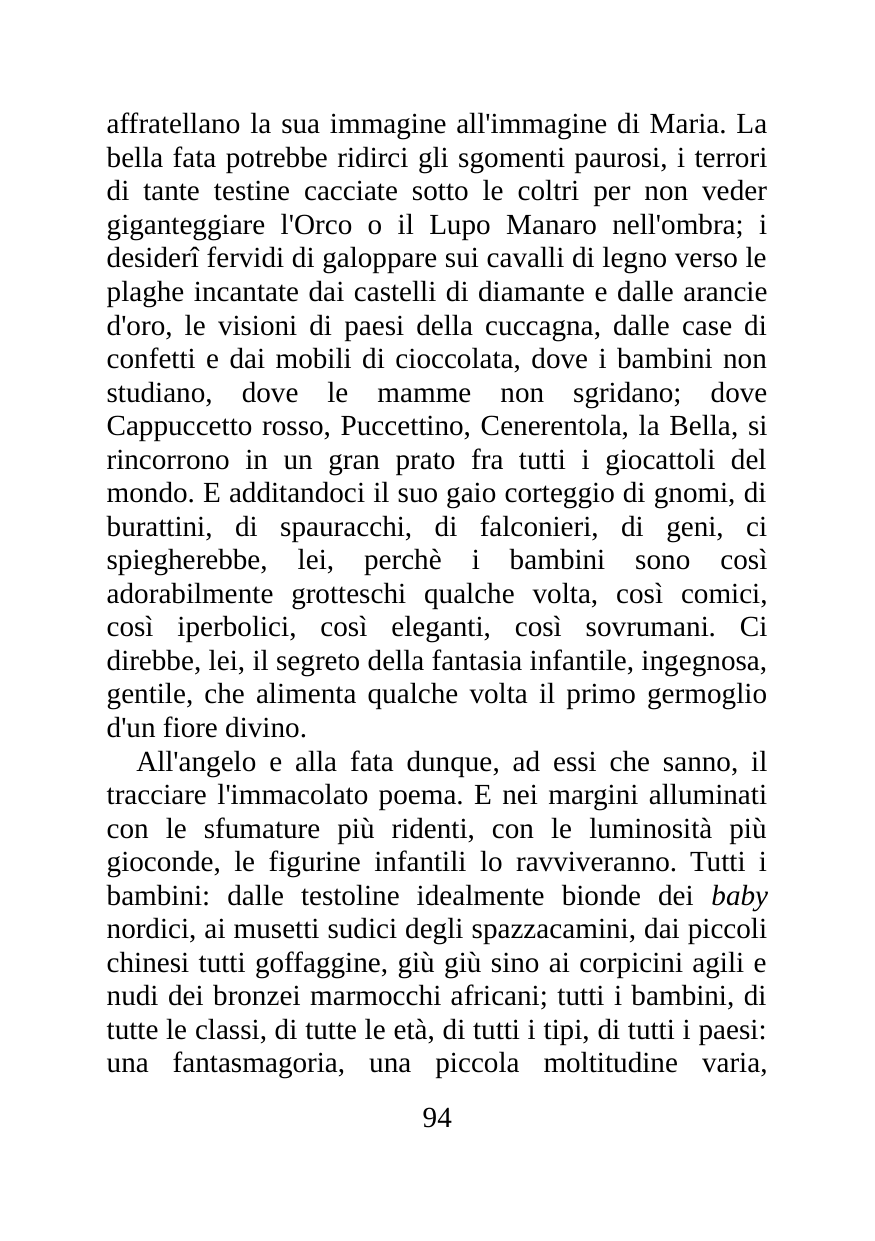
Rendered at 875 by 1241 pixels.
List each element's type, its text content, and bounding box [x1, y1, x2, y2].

text affratellano la sua immagine all'immagine di Maria. La bella fata potrebbe ridirci gli sgomenti paurosi, i terrori di tante testine cacciate sotto le coltri per non veder giganteggiare l'Orco o il Lupo Manaro nell'ombra; i desiderî fervidi di galoppare sui cavalli di legno verso le plaghe incantate dai castelli di diamante e dalle arancie d'oro, le visioni di paesi della cuccagna, dalle case di confetti e dai mobili di cioccolata, dove i bambini non studiano, dove le mamme non sgridano; dove Cappuccetto rosso, Puccettino, Cenerentola, la Bella, si rincorrono in un gran prato fra tutti i giocattoli del mondo. E additandoci il suo gaio corteggio di gnomi, di burattini, di spauracchi, di falconieri, di geni, ci spiegherebbe, lei, perchè i bambini sono così adorabilmente grotteschi qualche volta, così comici, così iperbolici, così eleganti, così sovrumani. Ci direbbe, lei, il segreto della fantasia infantile, ingegnosa, gentile, che alimenta qualche volta il primo germoglio d'un fiore divino. [106, 106, 768, 744]
text All'angelo e alla fata dunque, ad essi che sanno, il tracciare l'immacolato poema. E nei margini alluminati con le sfumature più ridenti, con le luminosità più gioconde, le figurine infantili lo ravviveranno. Tutti i bambini: dalle testoline idealmente bionde dei baby nordici, ai musetti sudici degli spazzacamini, dai piccoli chinesi tutti goffaggine, giù giù sino ai corpicini agili e nudi dei bronzei marmocchi africani; tutti i bambini, di tutte le classi, di tutte le età, di tutti i tipi, di tutti i paesi: una fantasmagoria, una piccola moltitudine varia, [106, 744, 768, 1079]
